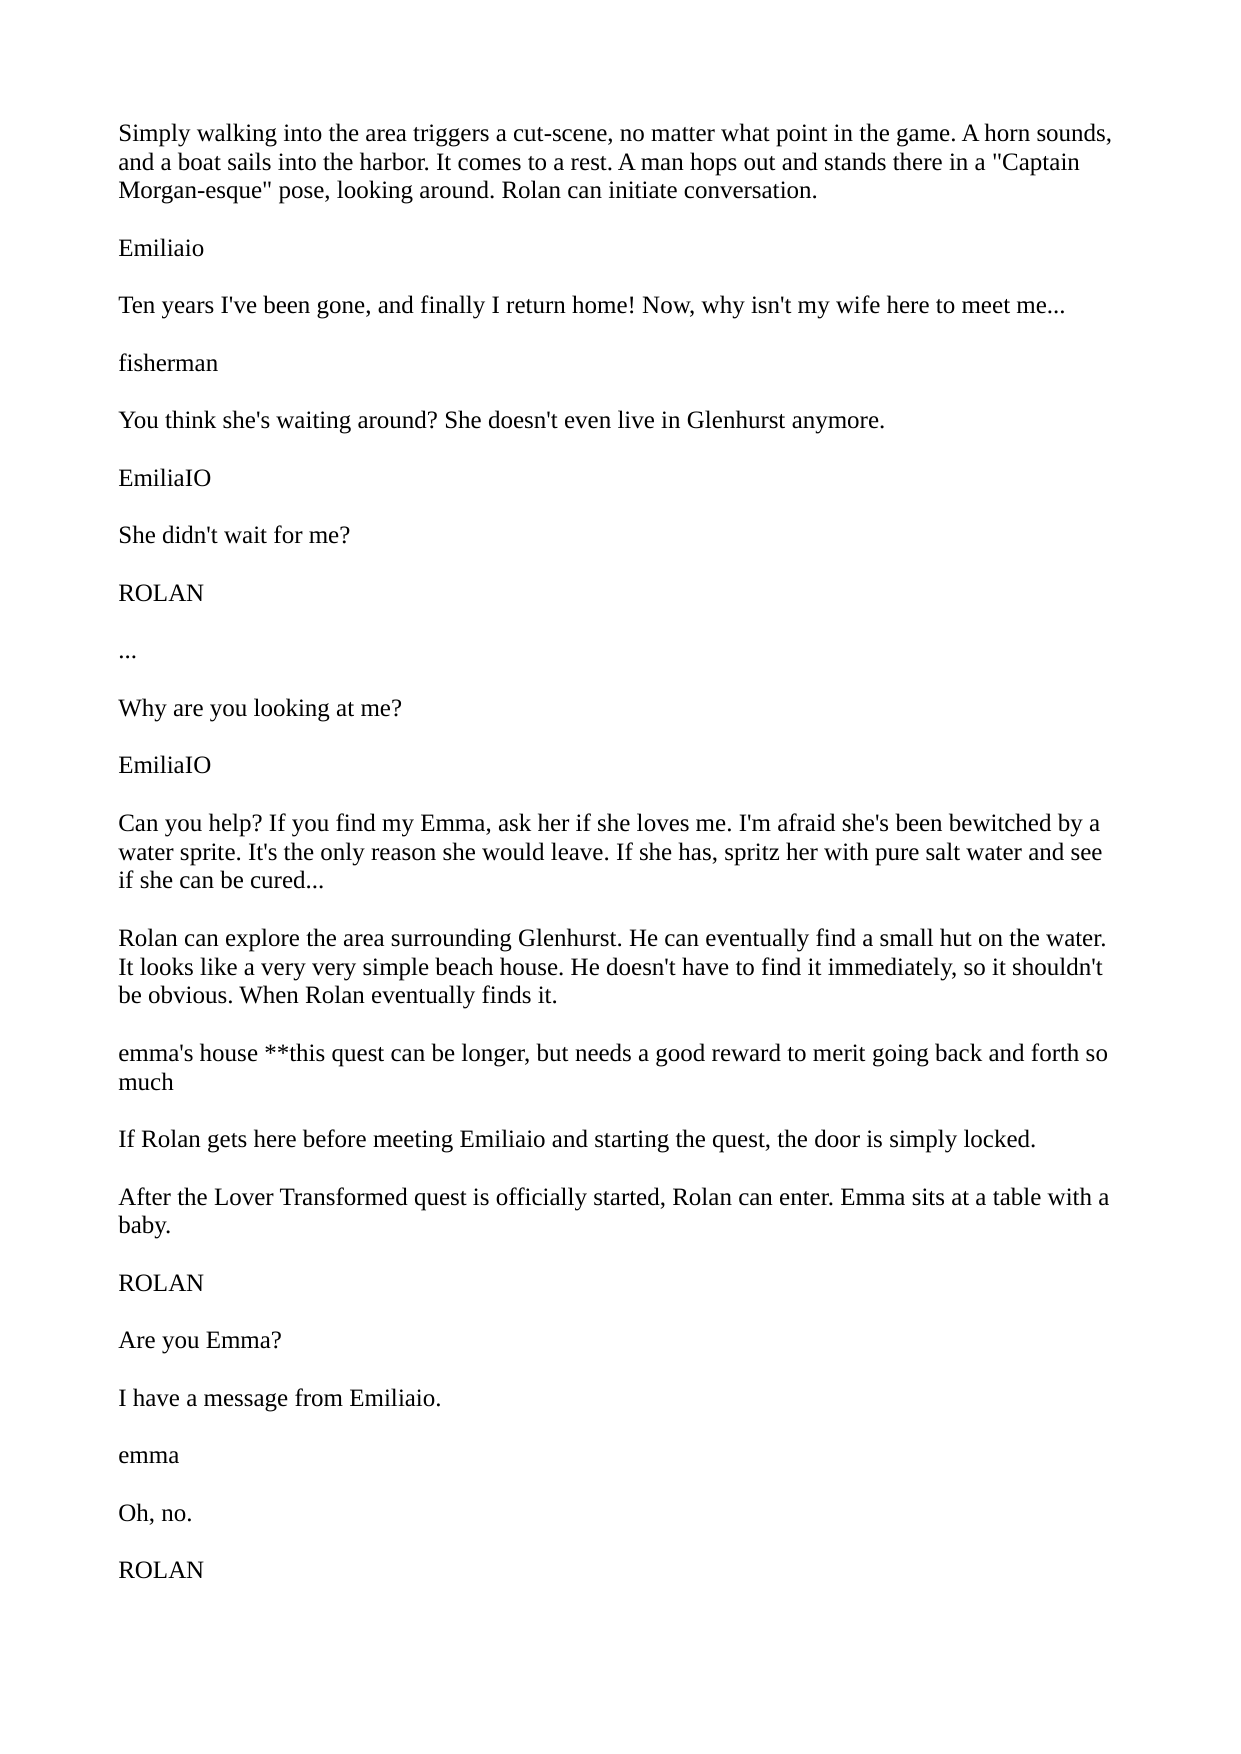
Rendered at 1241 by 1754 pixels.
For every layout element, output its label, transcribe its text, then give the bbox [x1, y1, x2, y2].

text Emiliaio [118, 233, 1122, 262]
text Are you Emma? [118, 1326, 1122, 1354]
text ... [118, 636, 1122, 664]
text EmiliaIO [118, 463, 1122, 492]
text ROLAN [118, 1556, 1122, 1584]
text She didn't wait for me? [118, 521, 1122, 549]
text fisherman [118, 348, 1122, 377]
text EmiliaIO [118, 751, 1122, 779]
text Simply walking into the area triggers a cut-scene, no matter what point in the game. A horn sounds, and a boat sails into the harbor. It comes to a rest. A man hops out and stands there in a "Captain Morgan-esque" pose, looking around. Rolan can initiate conversation. [118, 118, 1122, 204]
text emma's house **this quest can be longer, but needs a good reward to merit going back and forth so much [118, 1038, 1122, 1096]
text After the Lover Transformed quest is officially started, Rolan can enter. Emma sits at a table with a baby. [118, 1182, 1122, 1239]
text Oh, no. [118, 1498, 1122, 1527]
text Can you help? If you find my Emma, ask her if she loves me. I'm afraid she's been bewitched by a water sprite. It's the only reason she would leave. If she has, spritz her with pure salt water and see if she can be cured... [118, 808, 1122, 894]
text Why are you looking at me? [118, 693, 1122, 722]
text ROLAN [118, 578, 1122, 607]
text ROLAN [118, 1268, 1122, 1297]
text I have a message from Emiliaio. [118, 1383, 1122, 1412]
text Rolan can explore the area surrounding Glenhurst. He can eventually find a small hut on the water. It looks like a very very simple beach house. He doesn't have to find it immediately, so it shouldn't be obvious. When Rolan eventually finds it. [118, 923, 1122, 1009]
text If Rolan gets here before meeting Emiliaio and starting the quest, the door is simply locked. [118, 1124, 1122, 1153]
text You think she's waiting around? She doesn't even live in Glenhurst anymore. [118, 406, 1122, 434]
text emma [118, 1441, 1122, 1469]
text Ten years I've been gone, and finally I return home! Now, why isn't my wife here to meet me... [118, 291, 1122, 319]
